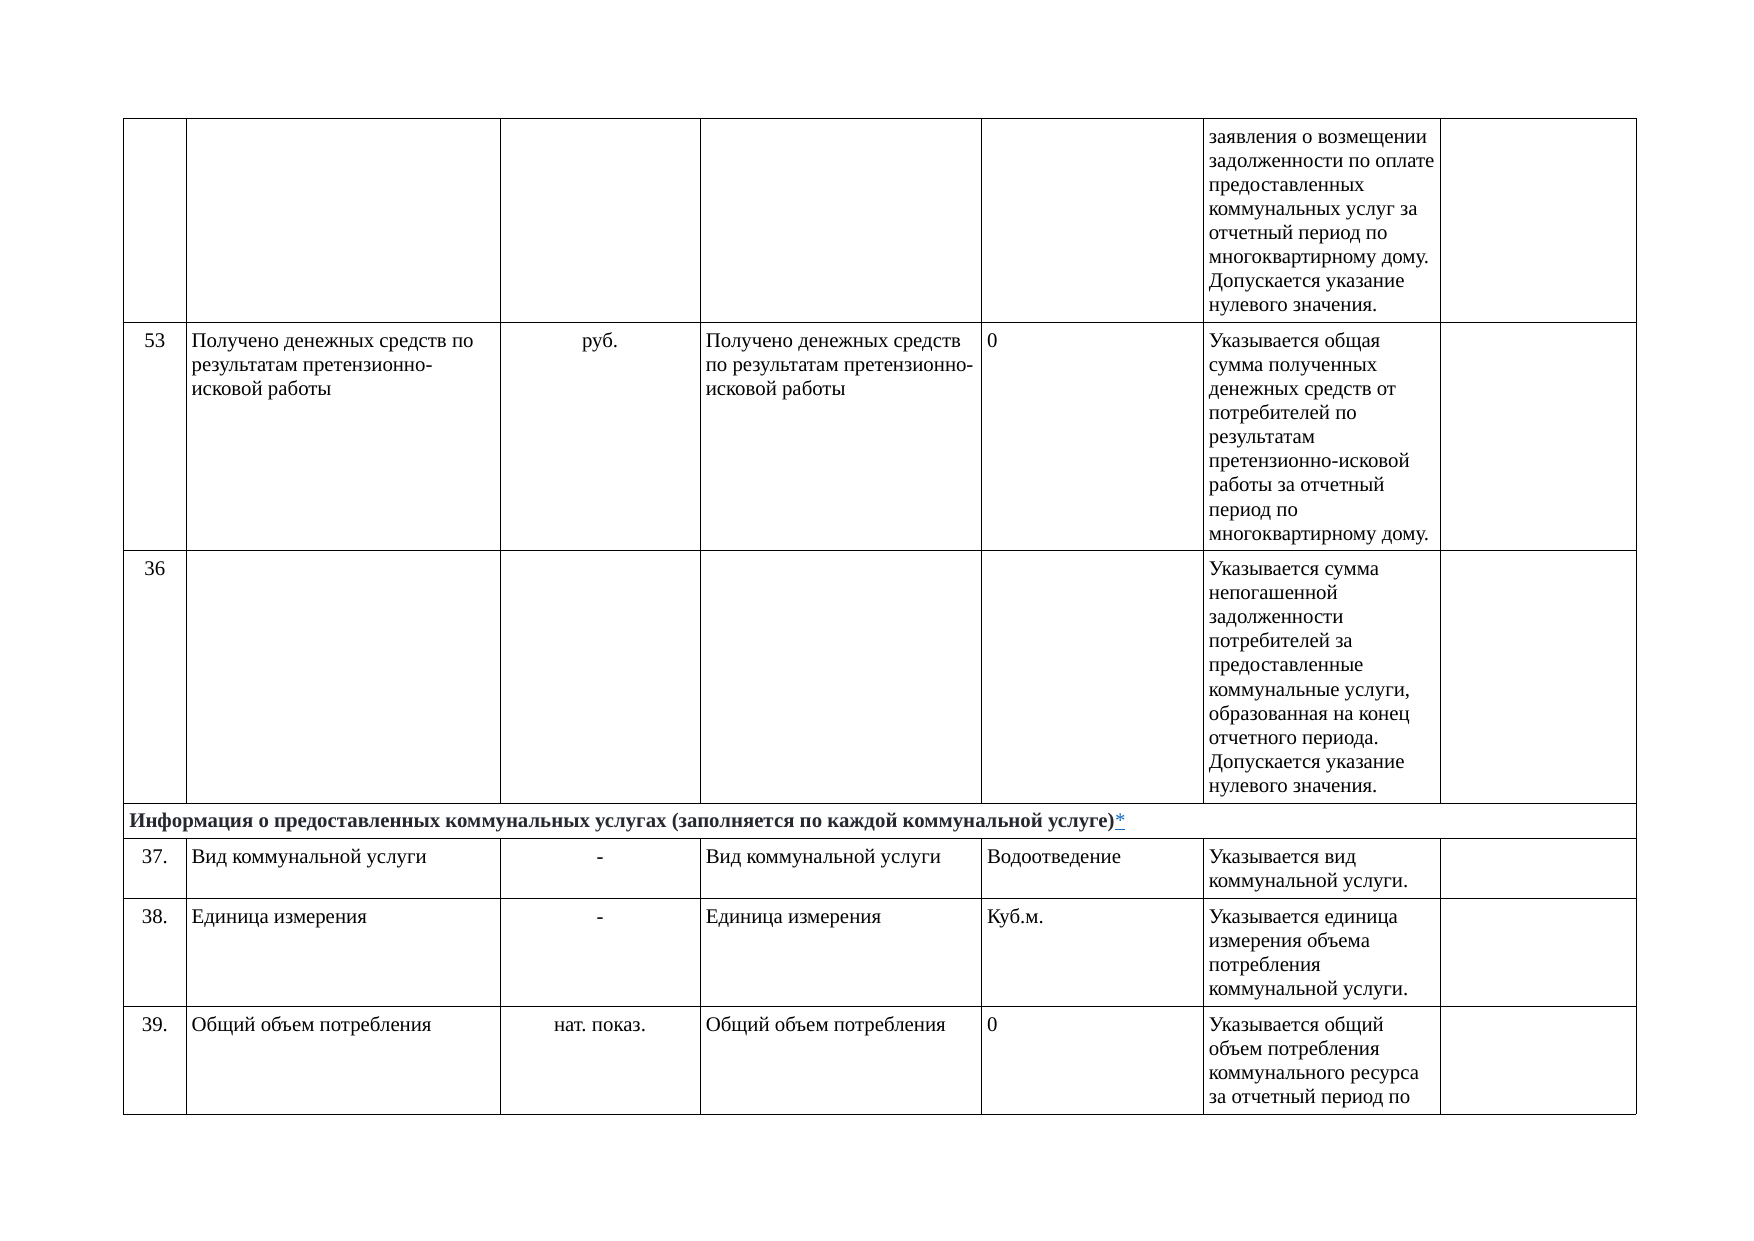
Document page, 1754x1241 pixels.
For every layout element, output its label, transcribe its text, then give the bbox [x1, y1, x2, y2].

table_cell 36 [124, 551, 186, 802]
table_cell Информация о предоставленных коммунальных услугах (заполняется по каждой коммунальной услуге)* [124, 804, 1636, 838]
table_cell 53 [124, 323, 186, 550]
table_cell 0 [982, 1007, 1203, 1113]
table_cell Вид коммунальной услуги [187, 839, 500, 898]
table_cell [701, 551, 981, 802]
table_cell Общий объем потребления [701, 1007, 981, 1113]
table_cell Получено денежных средств по результатам претензионно-исковой работы [187, 323, 500, 550]
table_cell Куб.м. [982, 899, 1203, 1006]
table_cell [982, 119, 1203, 322]
table_cell [1441, 899, 1636, 1006]
table_cell Указывается сумма непогашенной задолженности потребителей за предоставленные коммунальные услуги, образованная на конец отчетного периода. Допускается указание нулевого значения. [1204, 551, 1440, 802]
table_cell [501, 551, 700, 802]
table_cell [1441, 839, 1636, 898]
table_cell [124, 119, 186, 322]
table_cell Водоотведение [982, 839, 1203, 898]
table_cell - [501, 899, 700, 1006]
table_cell [1441, 551, 1636, 802]
table_cell [187, 119, 500, 322]
table_cell Вид коммунальной услуги [701, 839, 981, 898]
table_cell 38. [124, 899, 186, 1006]
table_cell [1441, 1007, 1636, 1113]
table_cell 39. [124, 1007, 186, 1113]
table_cell Единица измерения [187, 899, 500, 1006]
table_cell руб. [501, 323, 700, 550]
table_cell [701, 119, 981, 322]
table_cell Указывается общий объем потребления коммунального ресурса за отчетный период по [1204, 1007, 1440, 1113]
table_cell Указывается единица измерения объема потребления коммунальной услуги. [1204, 899, 1440, 1006]
table_cell [982, 551, 1203, 802]
table_cell нат. показ. [501, 1007, 700, 1113]
table_cell Получено денежных средств по результатам претензионно-исковой работы [701, 323, 981, 550]
table_cell Единица измерения [701, 899, 981, 1006]
table_cell - [501, 839, 700, 898]
table_cell Указывается вид коммунальной услуги. [1204, 839, 1440, 898]
table_cell [1441, 323, 1636, 550]
table_cell [1441, 119, 1636, 322]
table_cell [501, 119, 700, 322]
table_cell 37. [124, 839, 186, 898]
table_cell Общий объем потребления [187, 1007, 500, 1113]
table_cell Указывается общая сумма полученных денежных средств от потребителей по результатам претензионно-исковой работы за отчетный период по многоквартирному дому. [1204, 323, 1440, 550]
table_cell [187, 551, 500, 802]
table_cell 0 [982, 323, 1203, 550]
table_cell заявления о возмещении задолженности по оплате предоставленных коммунальных услуг за отчетный период по многоквартирному дому. Допускается указание нулевого значения. [1204, 119, 1440, 322]
